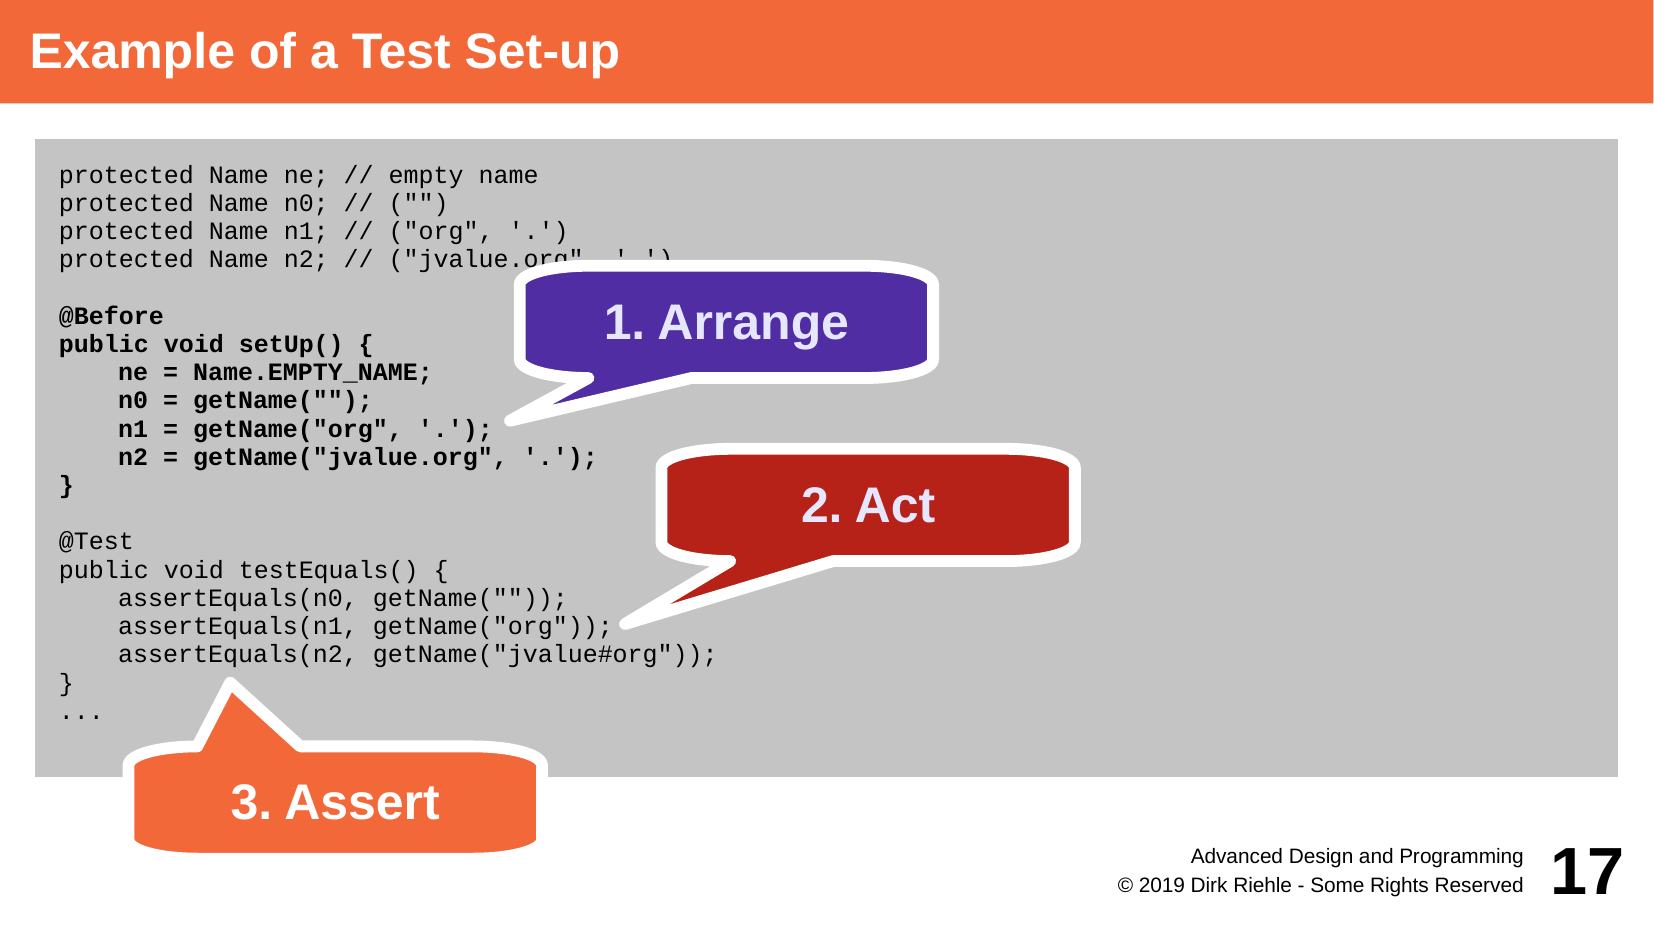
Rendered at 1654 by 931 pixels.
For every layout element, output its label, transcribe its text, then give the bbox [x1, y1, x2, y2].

text_box 3. Assert [128, 682, 543, 859]
text_box protected Name ne; // empty name protected Name n0; // ("") protected Name n1; // ("org", '.') protected Name n2; // ("jvalue.org", '.') @Before public void setUp() { ne = Name.EMPTY_NAME; n0 = getName(""); n1 = getName("org", '.'); n2 = getName("jvalue.org", '.'); } @Test public void testEquals() { assertEquals(n0, getName("")); assertEquals(n1, getName("org")); assertEquals(n2, getName("jvalue#org")); } ... [29, 132, 1625, 783]
text_box 1. Arrange [509, 265, 934, 421]
title Example of a Test Set-up [0, 0, 1654, 104]
text_box 2. Act [624, 448, 1075, 625]
